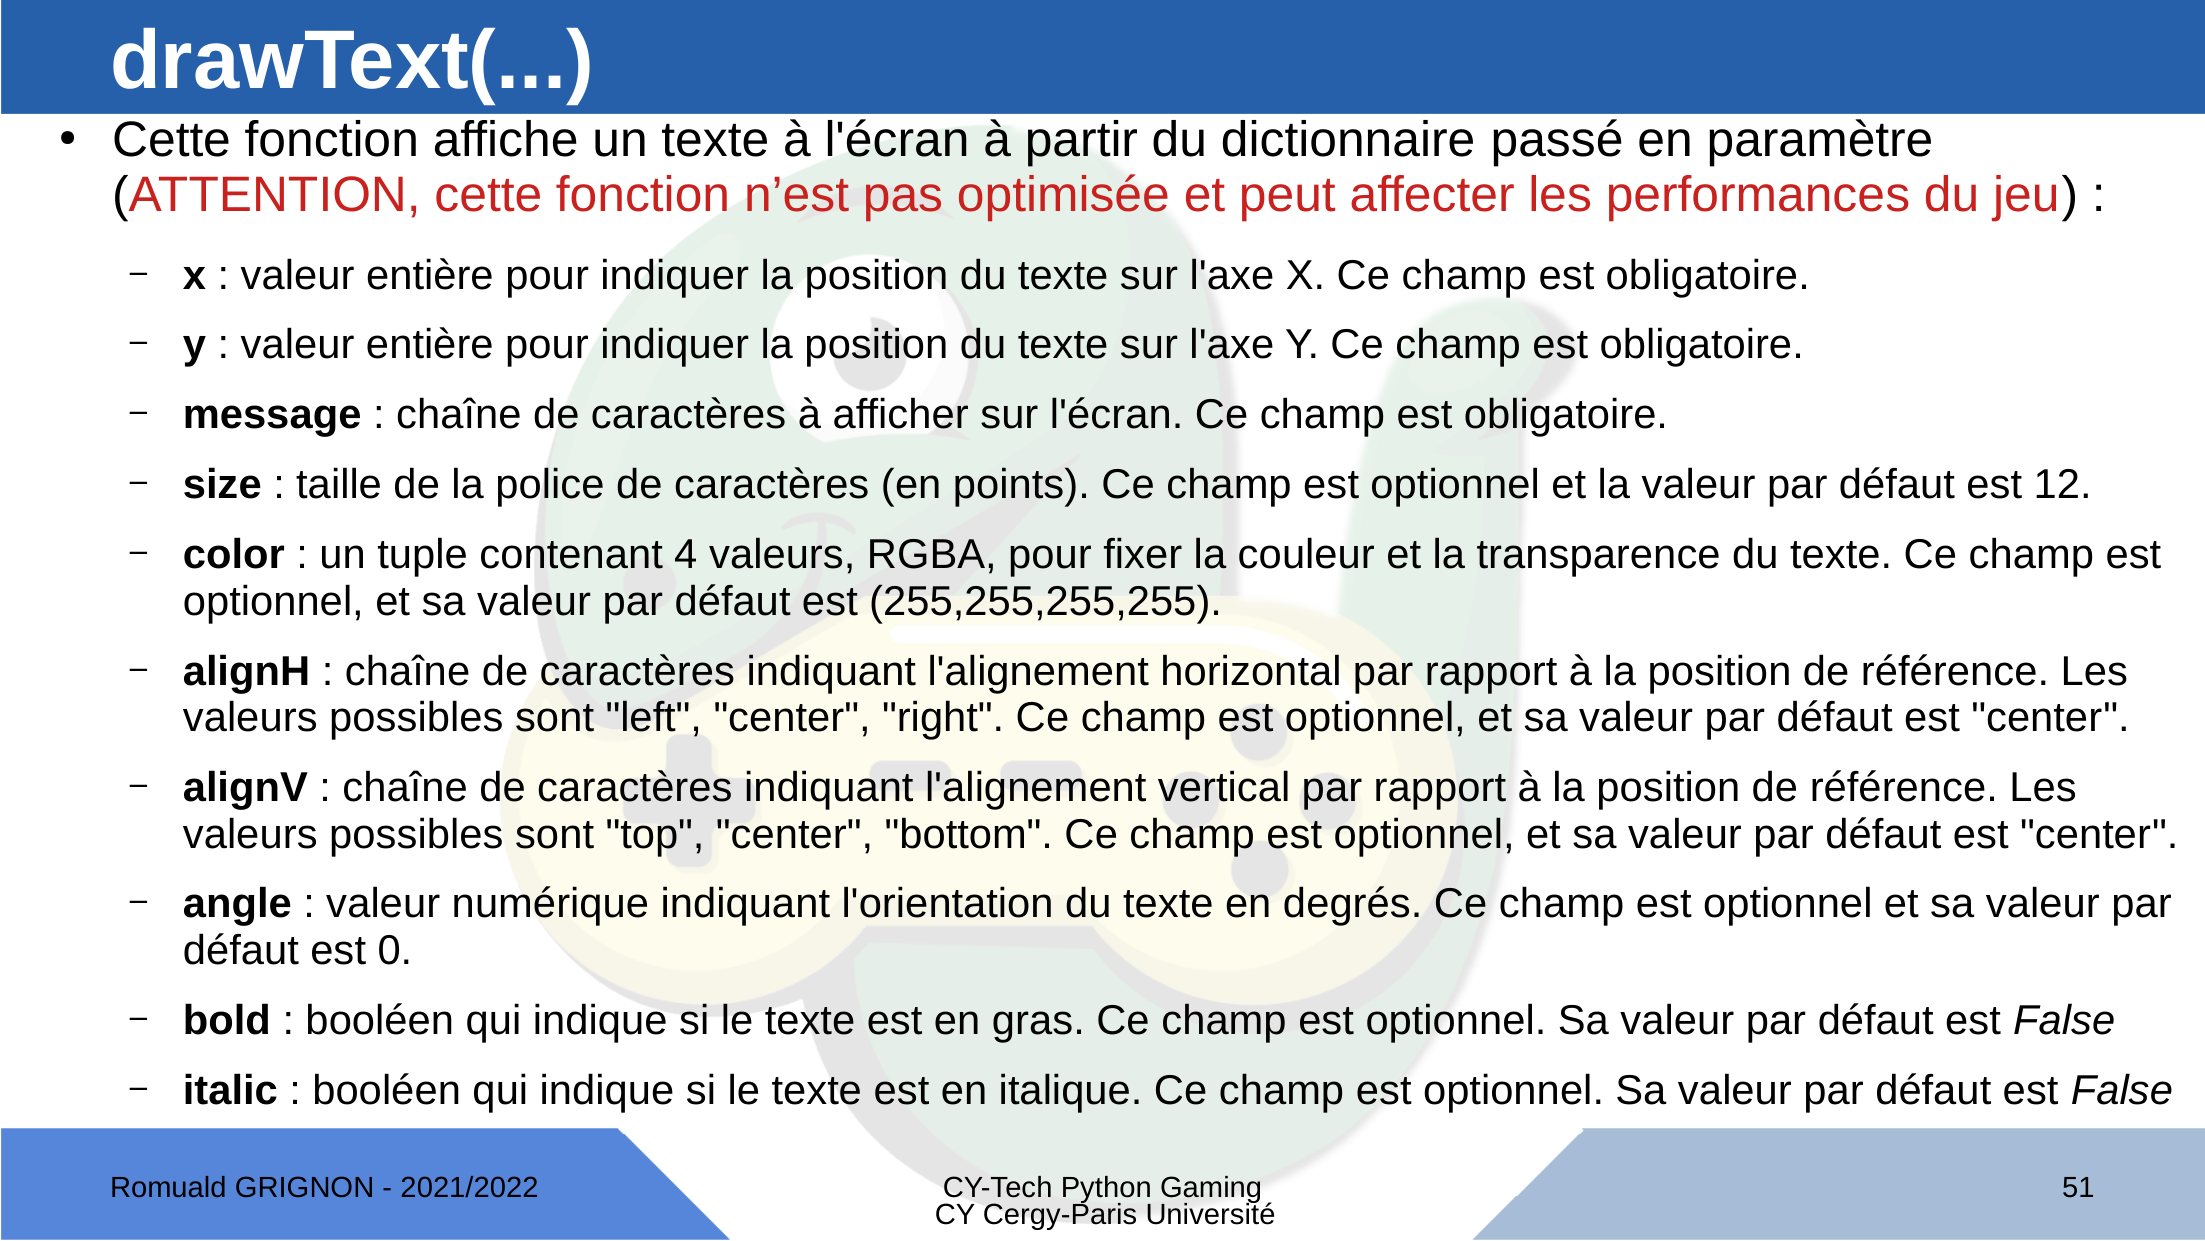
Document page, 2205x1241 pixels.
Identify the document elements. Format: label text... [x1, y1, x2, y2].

picture [0, 0, 2205, 1241]
list Cette fonction affiche un texte à l'écran à partir du dictionnaire passé en paramètre (ATTENTION, cette fonction n’est pas optimisée et peut affecter les performances du jeu) : x : valeur entière pour indiquer la position du texte sur l'axe X. Ce champ est obligatoire. y : valeur entière pour indiquer la position du texte sur l'axe Y. Ce champ est obligatoire. message : chaîne de caractères à afficher sur l'écran. Ce champ est obligatoire. size : taille de la police de caractères (en points). Ce champ est optionnel et la valeur par défaut est 12. color : un tuple contenant 4 valeurs, RGBA, pour fixer la couleur et la transparence du texte. Ce champ est optionnel, et sa valeur par défaut est (255,255,255,255). alignH : chaîne de caractères indiquant l'alignement horizontal par rapport à la position de référence. Les valeurs possibles sont "left", "center", "right". Ce champ est optionnel, et sa valeur par défaut est "center". alignV : chaîne de caractères indiquant l'alignement vertical par rapport à la position de référence. Les valeurs possibles sont "top", "center", "bottom". Ce champ est optionnel, et sa valeur par défaut est "center". angle : valeur numérique indiquant l'orientation du texte en degrés. Ce champ est optionnel et sa valeur par défaut est 0. bold : booléen qui indique si le texte est en gras. Ce champ est optionnel. Sa valeur par défaut est False italic : booléen qui indique si le texte est en italique. Ce champ est optionnel. Sa valeur par défaut est False [41, 182, 2192, 1130]
title drawText(...) [110, 49, 2095, 182]
